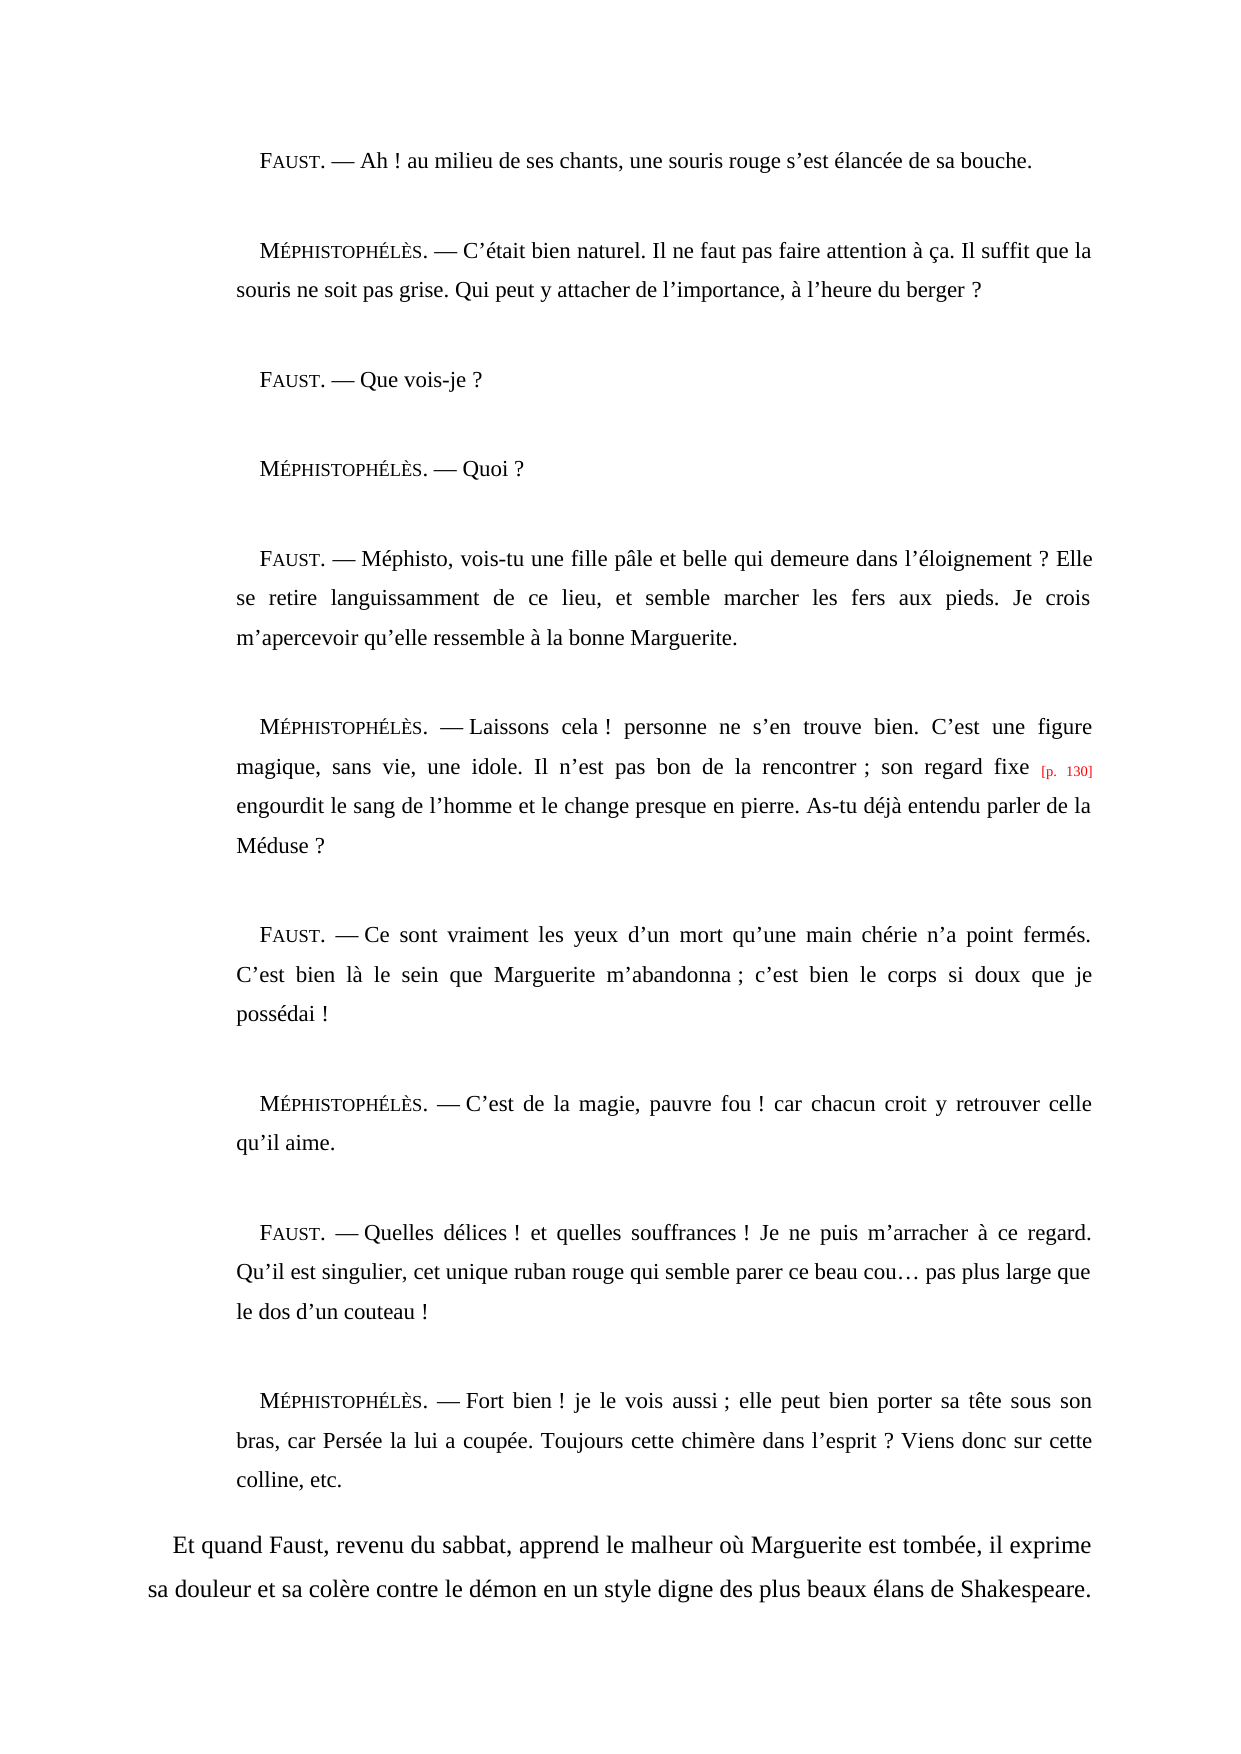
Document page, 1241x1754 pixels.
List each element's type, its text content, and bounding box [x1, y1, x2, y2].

text Faust. — Méphisto, vois-tu une fille pâle et belle qui demeure dans l’éloignement ? Elle se retire languissamment de ce lieu, et semble marcher les fers aux pieds. Je crois m’apercevoir qu’elle ressemble à la bonne Marguerite. [236, 545, 1093, 650]
text Méphistophélès. — Laissons cela ! personne ne s’en trouve bien. C’est une figure magique, sans vie, une idole. Il n’est pas bon de la rencontrer ; son regard fixe [p. 130] engourdit le sang de l’homme et le change presque en pierre. As-tu déjà entendu parler de la Méduse ? [236, 713, 1093, 858]
text Méphistophélès. — Fort bien ! je le vois aussi ; elle peut bien porter sa tête sous son bras, car Persée la lui a coupée. Toujours cette chimère dans l’esprit ? Viens donc sur cette colline, etc. [236, 1387, 1093, 1492]
text Faust. — Que vois-je ? [236, 366, 1093, 392]
text Méphistophélès. — Quoi ? [236, 456, 1093, 482]
text Et quand Faust, revenu du sabbat, apprend le malheur où Marguerite est tombée, il exprime sa douleur et sa colère contre le démon en un style digne des plus beaux élans de Shakespeare. [148, 1531, 1093, 1602]
text Méphistophélès. — C’est de la magie, pauvre fou ! car chacun croit y retrouver celle qu’il aime. [236, 1090, 1093, 1156]
text Faust. — Ce sont vraiment les yeux d’un mort qu’une main chérie n’a point fermés. C’est bien là le sein que Marguerite m’abandonna ; c’est bien le corps si doux que je possédai ! [236, 921, 1093, 1027]
text Méphistophélès. — C’était bien naturel. Il ne faut pas faire attention à ça. Il suffit que la souris ne soit pas grise. Qui peut y attacher de l’importance, à l’heure du berger ? [236, 237, 1093, 303]
text Faust. — Quelles délices ! et quelles souffrances ! Je ne puis m’arracher à ce regard. Qu’il est singulier, cet unique ruban rouge qui semble parer ce beau cou… pas plus large que le dos d’un couteau ! [236, 1219, 1093, 1324]
text Faust. — Ah ! au milieu de ses chants, une souris rouge s’est élancée de sa bouche. [236, 148, 1093, 174]
